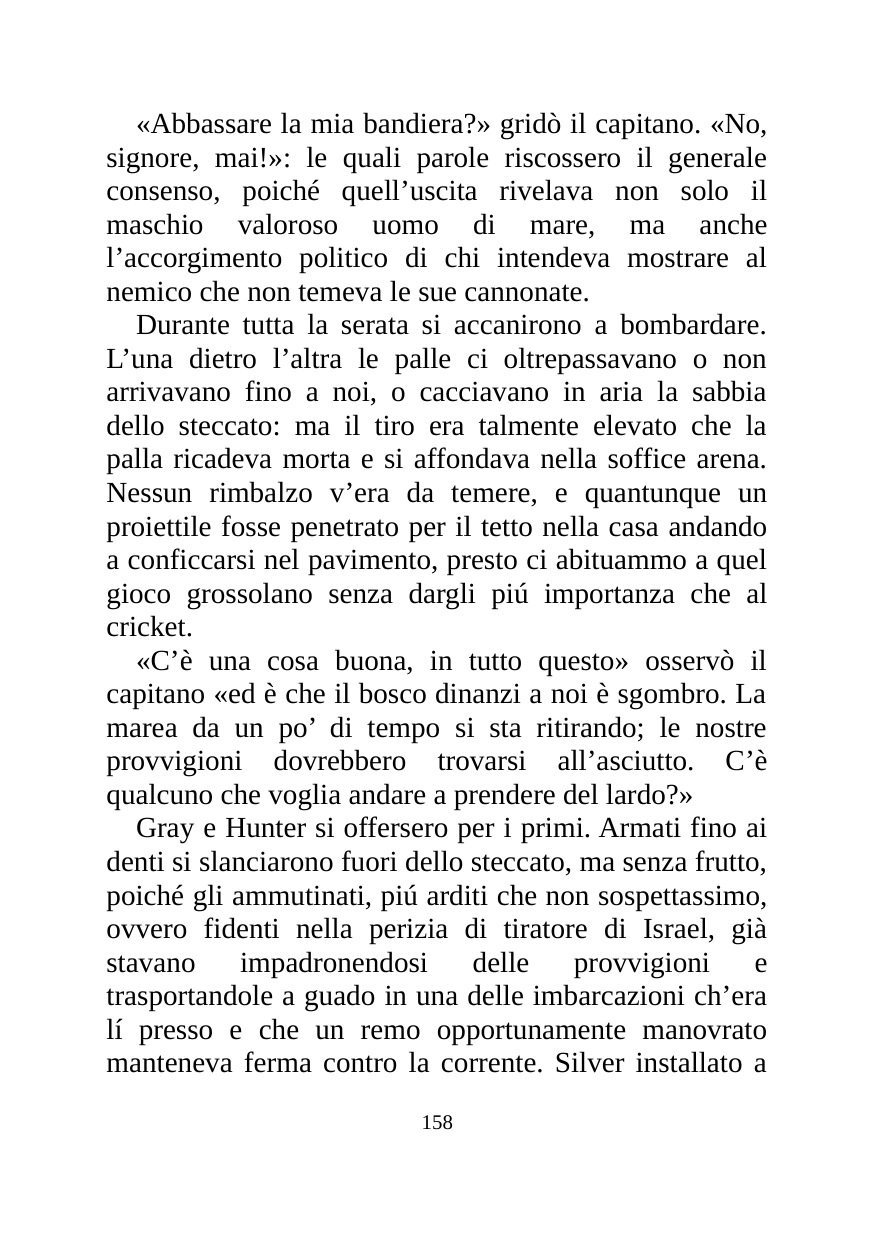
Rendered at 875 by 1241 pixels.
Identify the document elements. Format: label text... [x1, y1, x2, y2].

text Durante tutta la serata si accanirono a bombardare. L’una dietro l’altra le palle ci oltrepassavano o non arrivavano fino a noi, o cacciavano in aria la sabbia dello steccato: ma il tiro era talmente elevato che la palla ricadeva morta e si affondava nella soffice arena. Nessun rimbalzo v’era da temere, e quantunque un proiettile fosse penetrato per il tetto nella casa andando a conficcarsi nel pavimento, presto ci abituammo a quel gioco grossolano senza dargli piú importanza che al cricket. [106, 307, 768, 643]
text Gray e Hunter si offersero per i primi. Armati fino ai denti si slanciarono fuori dello steccato, ma senza frutto, poiché gli ammutinati, piú arditi che non sospettassimo, ovvero fidenti nella perizia di tiratore di Israel, già stavano impadronendosi delle provvigioni e trasportandole a guado in una delle imbarcazioni ch’era lí presso e che un remo opportunamente manovrato manteneva ferma contro la corrente. Silver installato a [106, 811, 768, 1079]
text «Abbassare la mia bandiera?» gridò il capitano. «No, signore, mai!»: le quali parole riscossero il generale consenso, poiché quell’uscita rivelava non solo il maschio valoroso uomo di mare, ma anche l’accorgimento politico di chi intendeva mostrare al nemico che non temeva le sue cannonate. [106, 106, 768, 307]
text «C’è una cosa buona, in tutto questo» osservò il capitano «ed è che il bosco dinanzi a noi è sgombro. La marea da un po’ di tempo si sta ritirando; le nostre provvigioni dovrebbero trovarsi all’asciutto. C’è qualcuno che voglia andare a prendere del lardo?» [106, 643, 768, 811]
